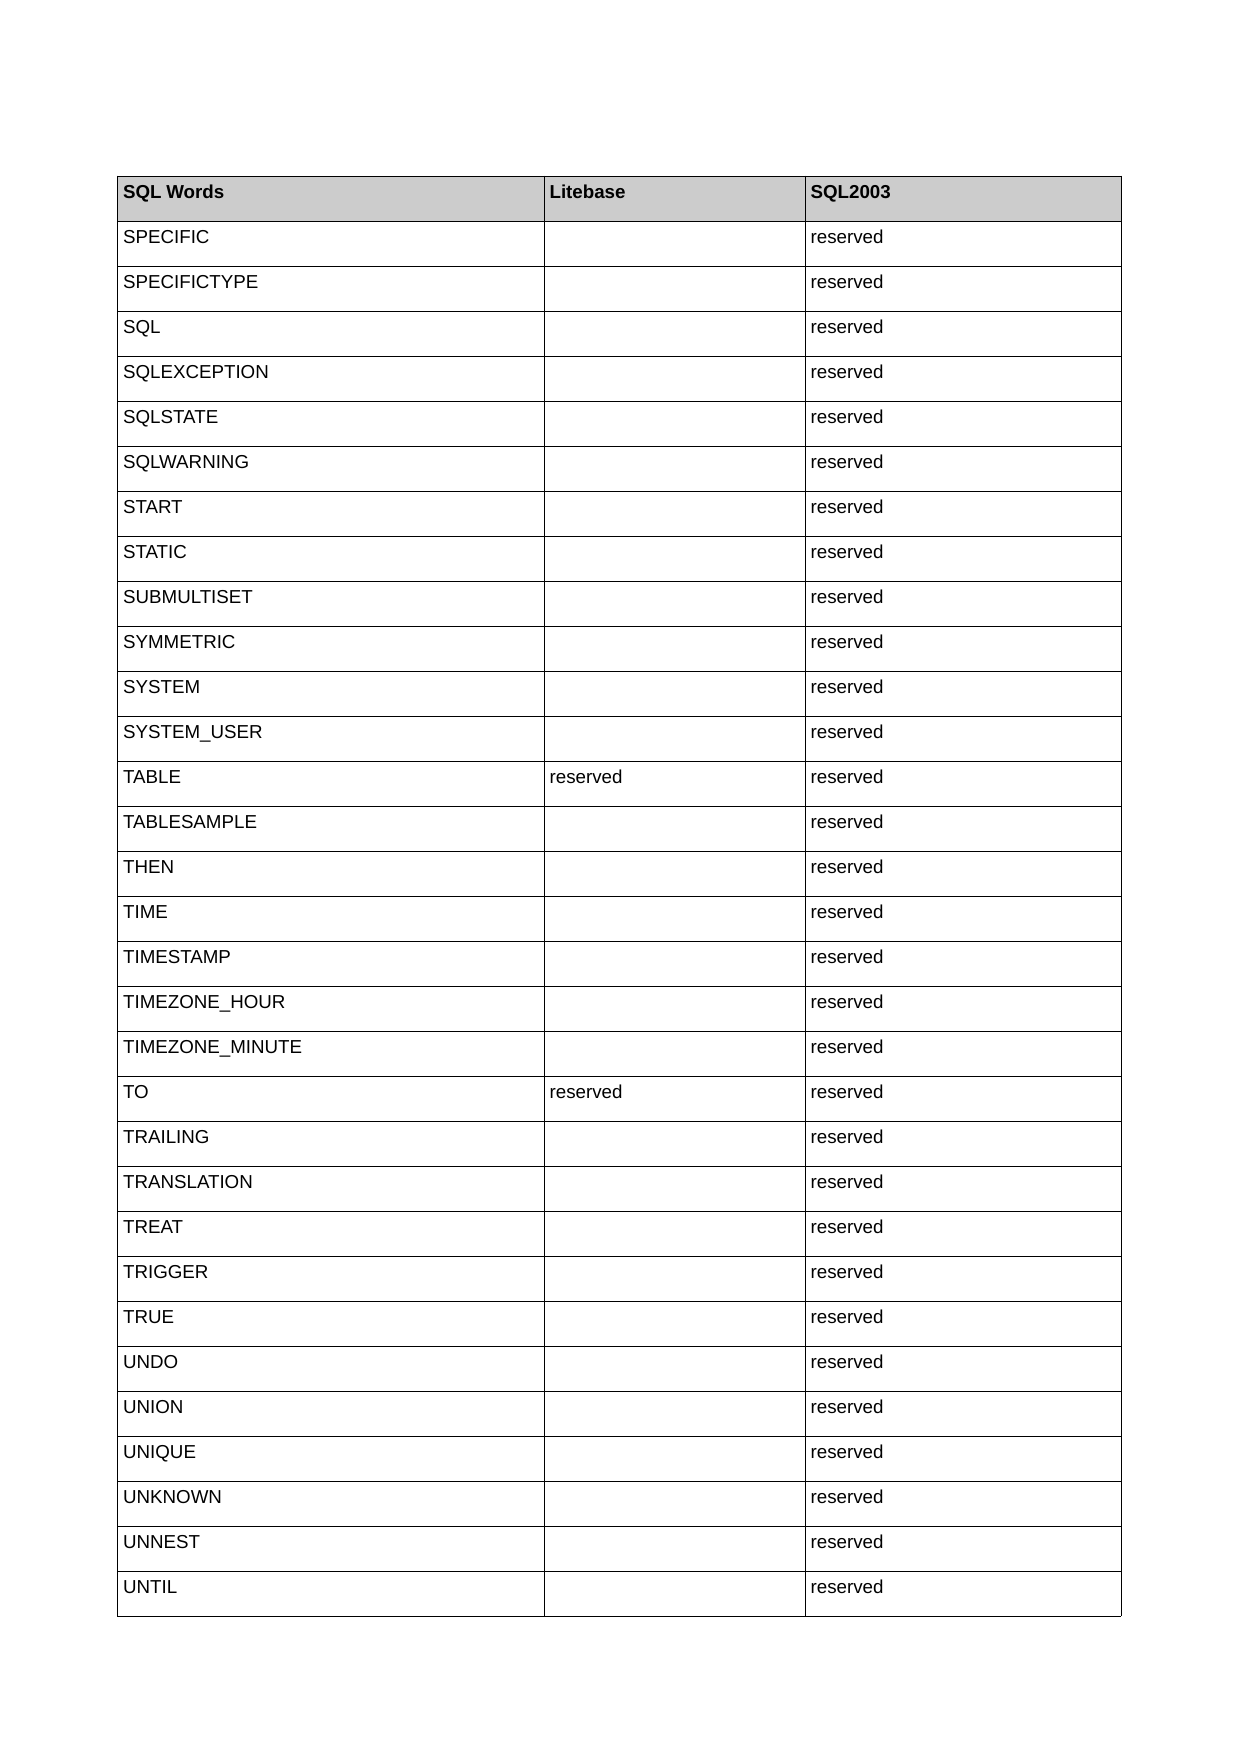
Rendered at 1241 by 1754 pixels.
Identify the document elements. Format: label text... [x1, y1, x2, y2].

table_cell reserved [806, 672, 1121, 716]
table_cell [545, 1122, 805, 1166]
table_cell reserved [806, 1302, 1121, 1346]
table_cell reserved [806, 942, 1121, 986]
table_cell reserved [806, 1167, 1121, 1211]
table_cell SUBMULTISET [118, 582, 544, 626]
table_cell [545, 537, 805, 581]
table_cell reserved [806, 1212, 1121, 1256]
table_cell [545, 627, 805, 671]
table_cell [545, 1392, 805, 1436]
table_cell [545, 1302, 805, 1346]
table_cell [545, 222, 805, 266]
table_cell [545, 582, 805, 626]
table_cell TABLESAMPLE [118, 807, 544, 851]
table_cell reserved [806, 897, 1121, 941]
table_cell TIMESTAMP [118, 942, 544, 986]
table_cell TRANSLATION [118, 1167, 544, 1211]
table_cell STATIC [118, 537, 544, 581]
table_cell reserved [806, 267, 1121, 311]
table_cell TRAILING [118, 1122, 544, 1166]
table_cell SYSTEM [118, 672, 544, 716]
table_cell UNTIL [118, 1572, 544, 1616]
table_cell [545, 1032, 805, 1076]
table_cell [545, 717, 805, 761]
table_cell reserved [806, 1437, 1121, 1481]
table_cell UNKNOWN [118, 1482, 544, 1526]
table_cell SPECIFICTYPE [118, 267, 544, 311]
table_cell TIMEZONE_HOUR [118, 987, 544, 1031]
table_cell [545, 807, 805, 851]
table_cell [545, 492, 805, 536]
table_cell reserved [806, 627, 1121, 671]
table_cell [545, 942, 805, 986]
table_cell [545, 897, 805, 941]
table_cell [545, 447, 805, 491]
table_cell SQL [118, 312, 544, 356]
table_cell TRIGGER [118, 1257, 544, 1301]
table_cell UNDO [118, 1347, 544, 1391]
table_cell [545, 987, 805, 1031]
table_cell [545, 852, 805, 896]
table_cell reserved [806, 1392, 1121, 1436]
table_cell reserved [806, 762, 1121, 806]
table_cell TRUE [118, 1302, 544, 1346]
table_cell reserved [806, 807, 1121, 851]
table_cell reserved [806, 582, 1121, 626]
table_cell TABLE [118, 762, 544, 806]
table_cell reserved [806, 1032, 1121, 1076]
table_cell SPECIFIC [118, 222, 544, 266]
table_cell [545, 672, 805, 716]
table_cell [545, 357, 805, 401]
table_cell reserved [806, 537, 1121, 581]
table_cell [545, 1527, 805, 1571]
table_cell reserved [806, 1347, 1121, 1391]
table_cell SYSTEM_USER [118, 717, 544, 761]
table_cell SQLWARNING [118, 447, 544, 491]
table_cell reserved [806, 717, 1121, 761]
table_header Litebase [545, 177, 805, 221]
table_cell reserved [806, 1257, 1121, 1301]
table_cell [545, 1347, 805, 1391]
table_cell TIMEZONE_MINUTE [118, 1032, 544, 1076]
table_cell [545, 1572, 805, 1616]
table_cell UNIQUE [118, 1437, 544, 1481]
table_cell reserved [806, 852, 1121, 896]
table_cell reserved [806, 357, 1121, 401]
table_cell [545, 1257, 805, 1301]
table_cell TREAT [118, 1212, 544, 1256]
table_cell SQLEXCEPTION [118, 357, 544, 401]
table_cell [545, 1212, 805, 1256]
table_cell [545, 267, 805, 311]
table_cell UNNEST [118, 1527, 544, 1571]
table_cell reserved [806, 1572, 1121, 1616]
table_header SQL2003 [806, 177, 1121, 221]
table_cell [545, 1167, 805, 1211]
table_cell [545, 1437, 805, 1481]
table_cell SQLSTATE [118, 402, 544, 446]
table_cell [545, 402, 805, 446]
table_cell reserved [806, 222, 1121, 266]
table_cell reserved [545, 1077, 805, 1121]
table_cell reserved [806, 1482, 1121, 1526]
table_cell reserved [545, 762, 805, 806]
table_cell reserved [806, 987, 1121, 1031]
table_cell THEN [118, 852, 544, 896]
table_cell TIME [118, 897, 544, 941]
table_cell TO [118, 1077, 544, 1121]
table_cell reserved [806, 402, 1121, 446]
table_cell [545, 312, 805, 356]
table_cell reserved [806, 447, 1121, 491]
table_cell SYMMETRIC [118, 627, 544, 671]
table_cell reserved [806, 492, 1121, 536]
table_cell START [118, 492, 544, 536]
table_cell reserved [806, 1527, 1121, 1571]
table_cell [545, 1482, 805, 1526]
table_cell reserved [806, 1122, 1121, 1166]
table_cell UNION [118, 1392, 544, 1436]
table_cell reserved [806, 312, 1121, 356]
table_header SQL Words [118, 177, 544, 221]
table_cell reserved [806, 1077, 1121, 1121]
